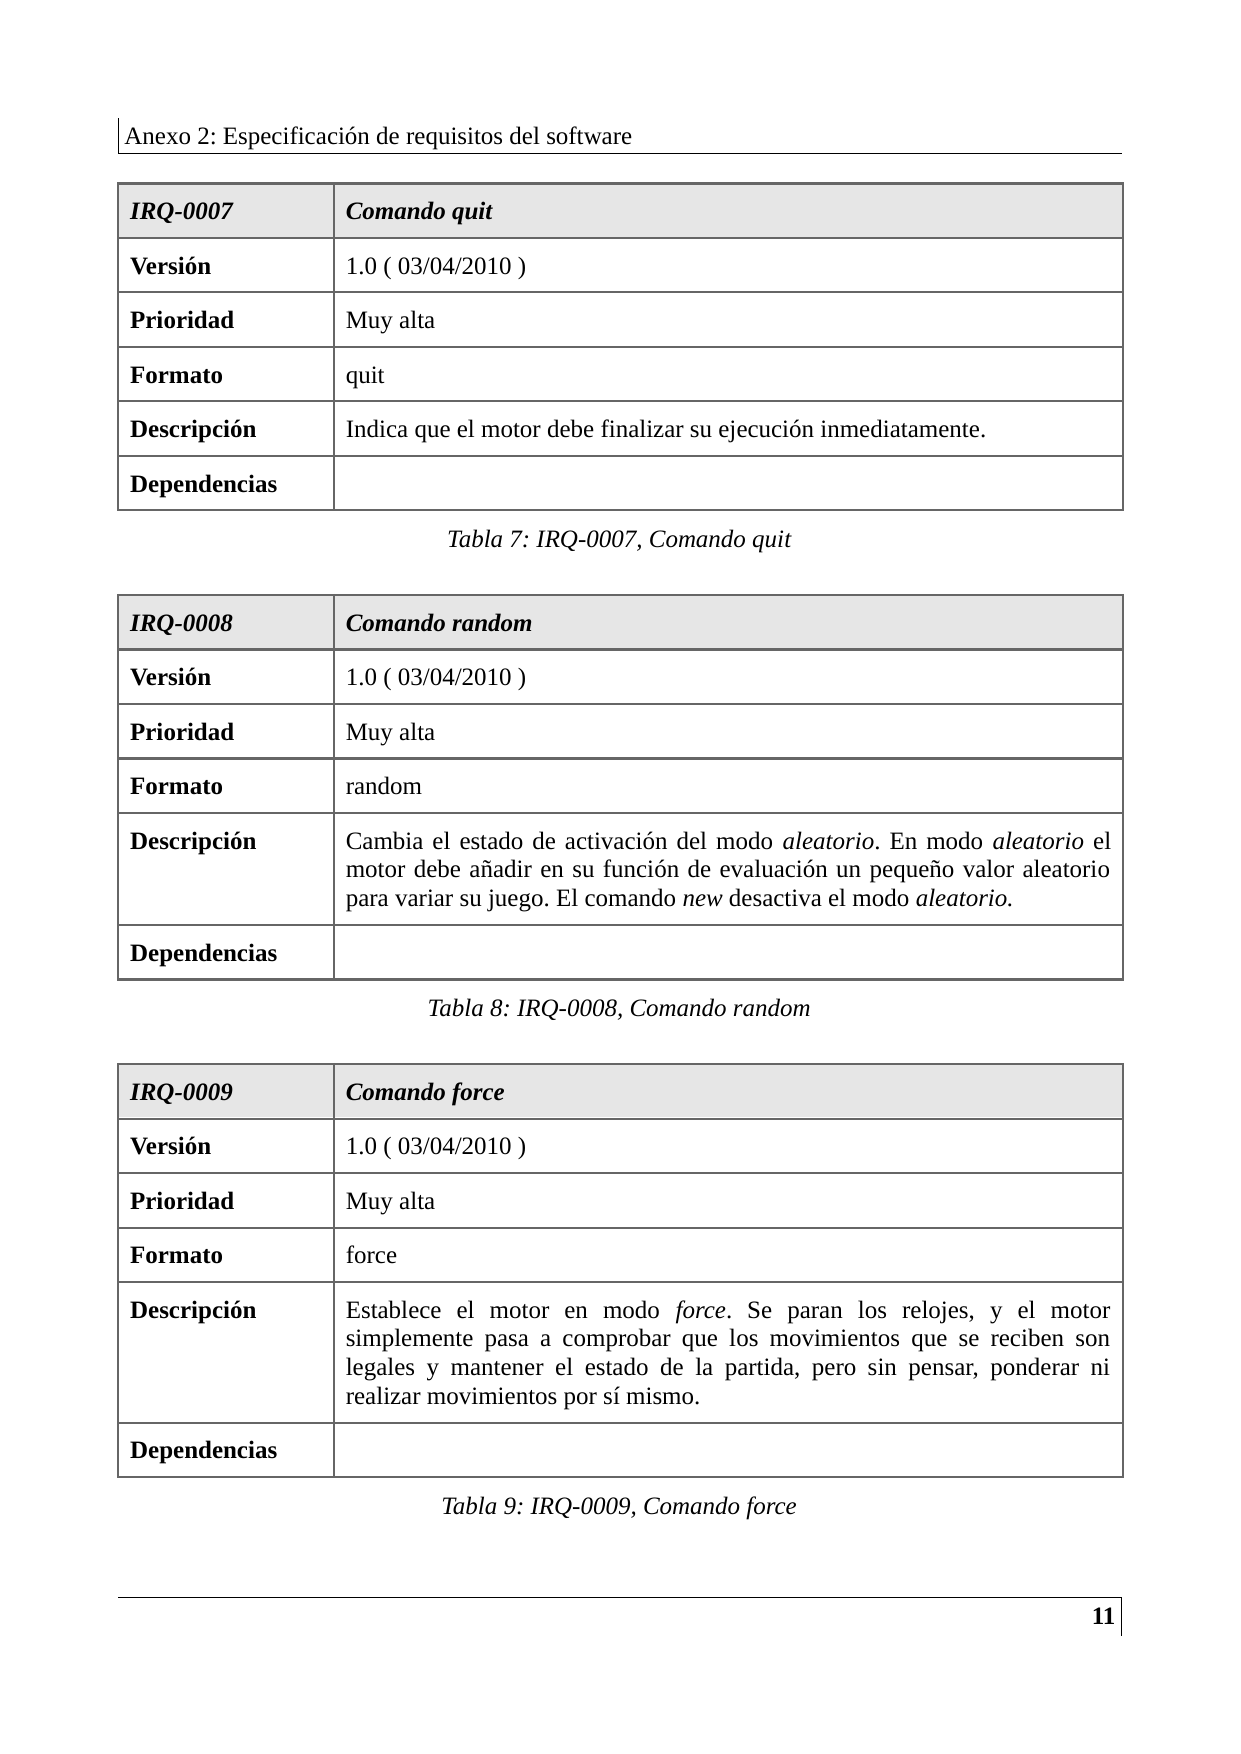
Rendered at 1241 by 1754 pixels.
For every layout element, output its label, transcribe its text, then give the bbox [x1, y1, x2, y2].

table_cell Versión [119, 651, 333, 703]
table_header IRQ-0008 [119, 596, 333, 648]
table_cell Muy alta [335, 293, 1122, 346]
table_cell 1.0 ( 03/04/2010 ) [335, 651, 1122, 703]
table_cell Formato [119, 348, 333, 400]
table_cell Descripción [119, 814, 333, 924]
table_cell Formato [119, 1229, 333, 1281]
text Tabla 9: IRQ-0009, Comando force [118, 1491, 1122, 1519]
table_cell Muy alta [335, 1174, 1122, 1226]
table_cell [335, 1424, 1122, 1476]
table_header Comando random [335, 596, 1122, 648]
table_cell Dependencias [119, 1424, 333, 1476]
table_cell Dependencias [119, 926, 333, 978]
table_header IRQ-0009 [119, 1065, 333, 1117]
table_cell Versión [119, 1120, 333, 1172]
table_cell Versión [119, 239, 333, 291]
table_cell Prioridad [119, 1174, 333, 1226]
table_cell Formato [119, 760, 333, 812]
table_header Comando quit [335, 185, 1122, 237]
table_header IRQ-0007 [119, 185, 333, 237]
table_cell Dependencias [119, 457, 333, 509]
table_header Comando force [335, 1065, 1122, 1117]
table_cell Descripción [119, 402, 333, 455]
table_cell [335, 926, 1122, 978]
text Tabla 7: IRQ-0007, Comando quit [118, 524, 1122, 553]
table_cell 1.0 ( 03/04/2010 ) [335, 239, 1122, 291]
table_cell Indica que el motor debe finalizar su ejecución inmediatamente. [335, 402, 1122, 455]
table_cell Establece el motor en modo force. Se paran los relojes, y el motor simplemente pasa a comprobar que los movimientos que se reciben son legales y mantener el estado de la partida, pero sin pensar, ponderar ni realizar movimientos por sí mismo. [335, 1283, 1122, 1422]
table_cell quit [335, 348, 1122, 400]
table_cell Cambia el estado de activación del modo aleatorio. En modo aleatorio el motor debe añadir en su función de evaluación un pequeño valor aleatorio para variar su juego. El comando new desactiva el modo aleatorio. [335, 814, 1122, 924]
table_cell 1.0 ( 03/04/2010 ) [335, 1120, 1122, 1172]
table_cell Descripción [119, 1283, 333, 1422]
table_cell Prioridad [119, 293, 333, 346]
table_cell force [335, 1229, 1122, 1281]
table_cell Muy alta [335, 705, 1122, 757]
text Tabla 8: IRQ-0008, Comando random [118, 993, 1122, 1022]
table_cell random [335, 760, 1122, 812]
table_cell Prioridad [119, 705, 333, 757]
table_cell [335, 457, 1122, 509]
